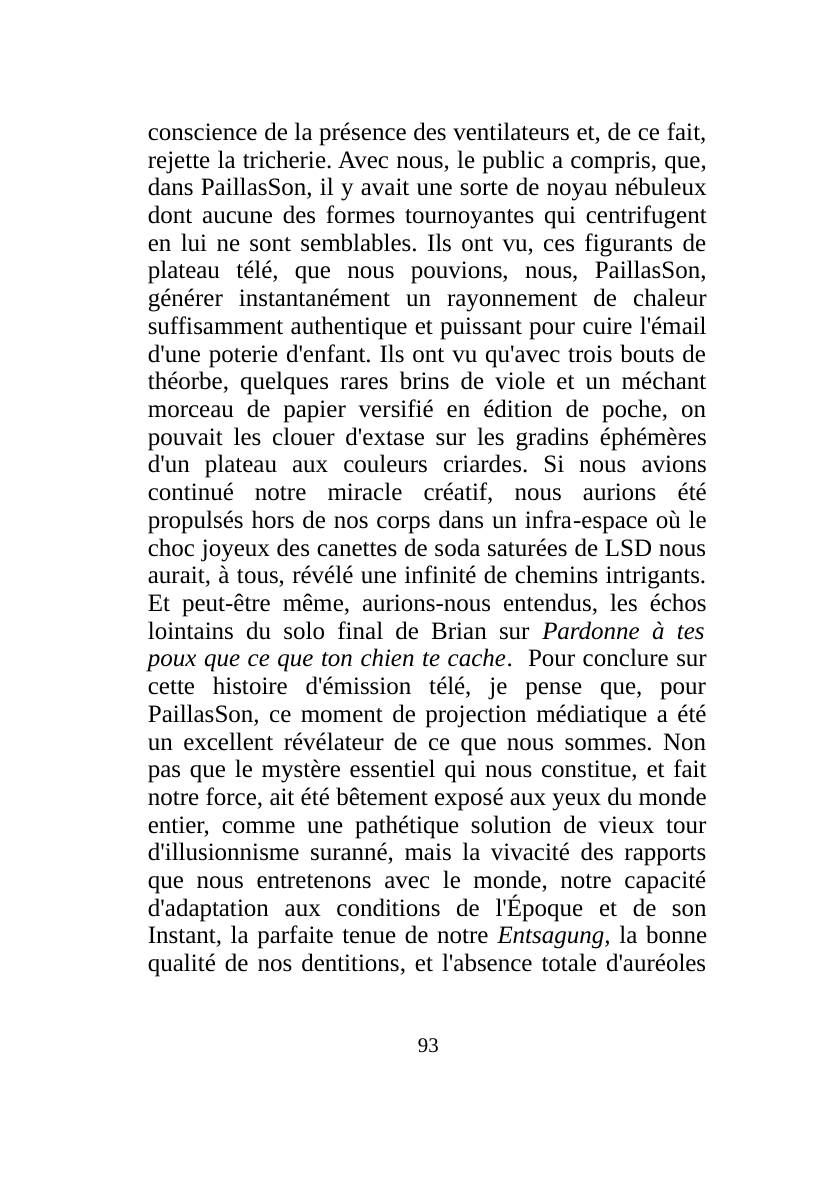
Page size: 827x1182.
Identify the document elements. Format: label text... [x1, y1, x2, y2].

text conscience de la présence des ventilateurs et, de ce fait, rejette la tricherie. Avec nous, le public a compris, que, dans PaillasSon, il y avait une sorte de noyau nébuleux dont aucune des formes tournoyantes qui centrifugent en lui ne sont semblables. Ils ont vu, ces figurants de plateau télé, que nous pouvions, nous, PaillasSon, générer instantanément un rayonnement de chaleur suffisamment authentique et puissant pour cuire l'émail d'une poterie d'enfant. Ils ont vu qu'avec trois bouts de théorbe, quelques rares brins de viole et un méchant morceau de papier versifié en édition de poche, on pouvait les clouer d'extase sur les gradins éphémères d'un plateau aux couleurs criardes. Si nous avions continué notre miracle créatif, nous aurions été propulsés hors de nos corps dans un infra‑espace où le choc joyeux des canettes de soda saturées de LSD nous aurait, à tous, révélé une infinité de chemins intrigants. Et peut-être même, aurions-nous entendus, les échos lointains du solo final de Brian sur Pardonne à tes poux que ce que ton chien te cache. Pour conclure sur cette histoire d'émission télé, je pense que, pour PaillasSon, ce moment de projection médiatique a été un excellent révélateur de ce que nous sommes. Non pas que le mystère essentiel qui nous constitue, et fait notre force, ait été bêtement exposé aux yeux du monde entier, comme une pathétique solution de vieux tour d'illusionnisme suranné, mais la vivacité des rapports que nous entretenons avec le monde, notre capacité d'adaptation aux conditions de l'Époque et de son Instant, la parfaite tenue de notre Entsagung, la bonne qualité de nos dentitions, et l'absence totale d'auréoles [148, 118, 707, 977]
